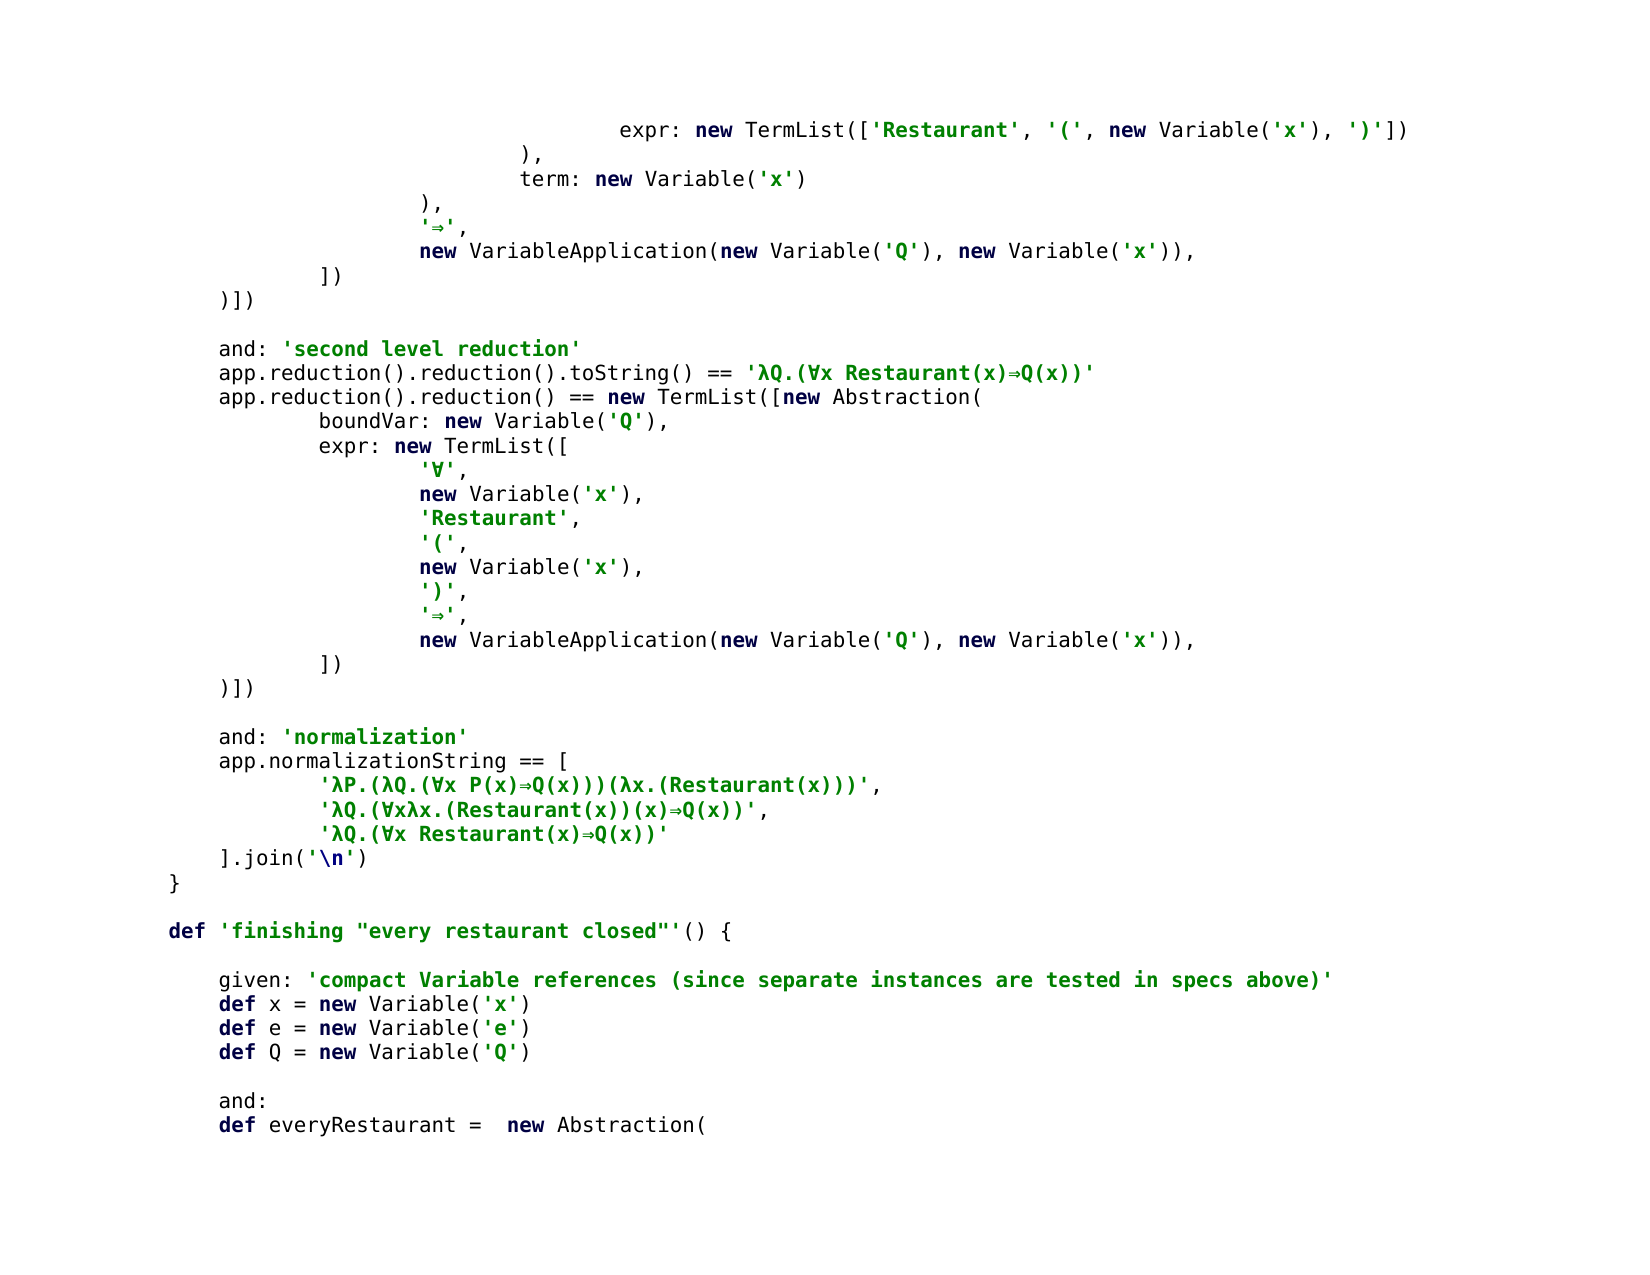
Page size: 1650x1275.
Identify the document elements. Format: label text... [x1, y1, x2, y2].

text 'λQ.(∀xλx.(Restaurant(x))(x)⇒Q(x))', [118, 798, 1532, 822]
text app.normalizationString == [ [118, 749, 1532, 773]
text 'λP.(λQ.(∀x P(x)⇒Q(x)))(λx.(Restaurant(x)))', [118, 773, 1532, 798]
text new VariableApplication(new Variable('Q'), new Variable('x')), [118, 628, 1532, 652]
text )]) [118, 676, 1532, 701]
text new VariableApplication(new Variable('Q'), new Variable('x')), [118, 239, 1532, 264]
text ), [118, 191, 1532, 215]
text def everyRestaurant = new Abstraction( [118, 1113, 1532, 1137]
text } [118, 871, 1532, 895]
text '⇒', [118, 603, 1532, 628]
text and: [118, 1089, 1532, 1113]
text new Variable('x'), [118, 482, 1532, 506]
text ), [118, 142, 1532, 167]
text def e = new Variable('e') [118, 1016, 1532, 1040]
text ]) [118, 652, 1532, 676]
text given: 'compact Variable references (since separate instances are tested in specs above)' [118, 968, 1532, 992]
text boundVar: new Variable('Q'), [118, 409, 1532, 434]
text ]) [118, 264, 1532, 288]
text 'Restaurant', [118, 506, 1532, 531]
text def Q = new Variable('Q') [118, 1040, 1532, 1065]
text app.reduction().reduction() == new TermList([new Abstraction( [118, 385, 1532, 409]
text '∀', [118, 458, 1532, 482]
text ].join('\n') [118, 846, 1532, 871]
text 'λQ.(∀x Restaurant(x)⇒Q(x))' [118, 822, 1532, 846]
text app.reduction().reduction().toString() == 'λQ.(∀x Restaurant(x)⇒Q(x))' [118, 361, 1532, 385]
text def x = new Variable('x') [118, 992, 1532, 1016]
text term: new Variable('x') [118, 167, 1532, 191]
text '(', [118, 531, 1532, 555]
text )]) [118, 288, 1532, 312]
text def 'finishing "every restaurant closed"'() { [118, 919, 1532, 943]
text and: 'normalization' [118, 725, 1532, 749]
text new Variable('x'), [118, 555, 1532, 579]
text ')', [118, 579, 1532, 603]
text expr: new TermList([ [118, 434, 1532, 458]
text '⇒', [118, 215, 1532, 239]
text and: 'second level reduction' [118, 337, 1532, 361]
text expr: new TermList(['Restaurant', '(', new Variable('x'), ')']) [118, 118, 1532, 142]
